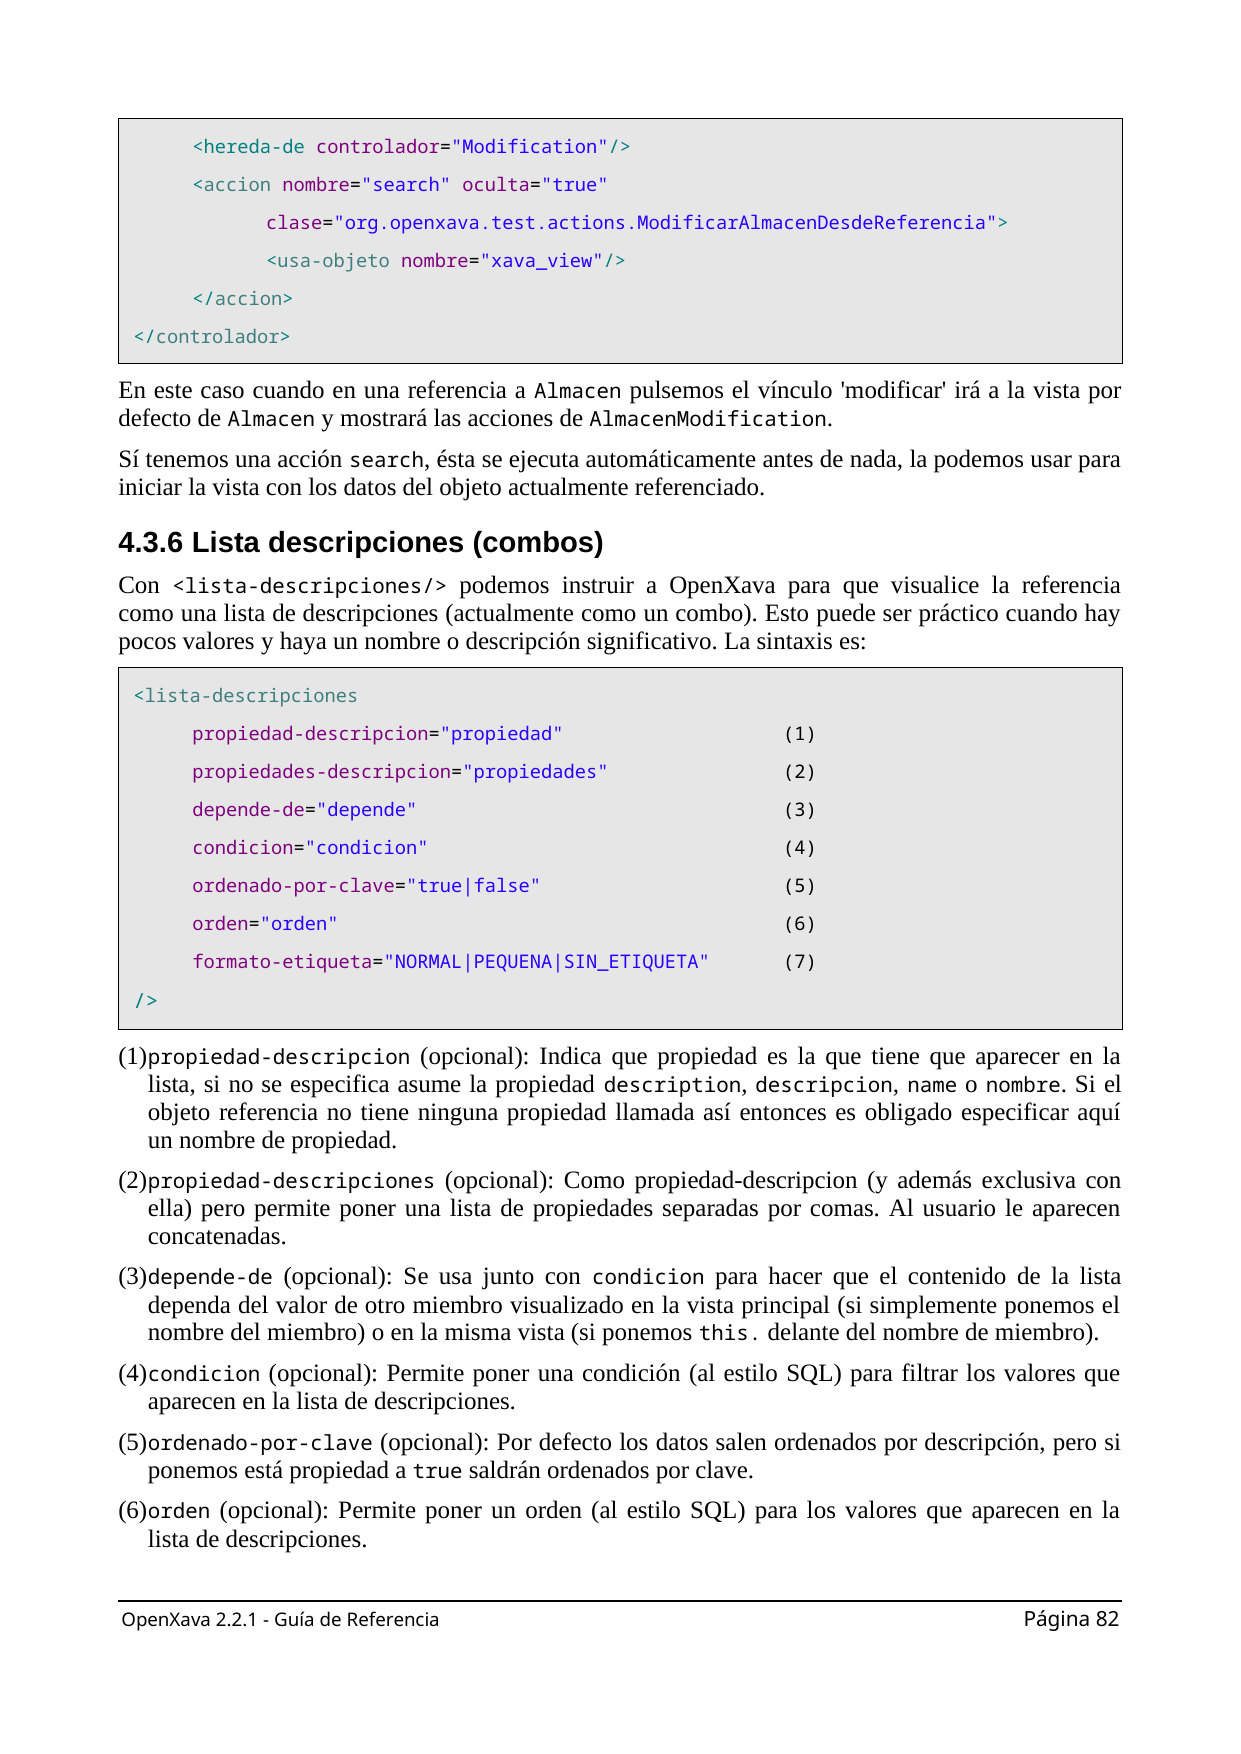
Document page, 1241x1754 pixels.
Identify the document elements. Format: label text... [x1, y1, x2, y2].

text </accion> [119, 270, 1122, 308]
text Con <lista-descripciones/> podemos instruir a OpenXava para que visualice la referencia como una lista de descripciones (actualmente como un combo). Esto puede ser práctico cuando hay pocos valores y haya un nombre o descripción significativo. La sintaxis es: [118, 571, 1122, 655]
text clase="org.openxava.test.actions.ModificarAlmacenDesdeReferencia"> [119, 194, 1122, 232]
list propiedad-descripciones (opcional): Como propiedad-descripcion (y además exclusiva con ella) pero permite poner una lista de propiedades separadas por comas. Al usuario le aparecen concatenadas. [118, 1166, 1122, 1250]
subtitle Lista descripciones (combos) [118, 526, 1122, 559]
text /> [119, 971, 1122, 1029]
text orden="orden" (6) [119, 895, 1122, 933]
list ordenado-por-clave (opcional): Por defecto los datos salen ordenados por descripción, pero si ponemos está propiedad a true saldrán ordenados por clave. [118, 1428, 1122, 1484]
list propiedad-descripcion (opcional): Indica que propiedad es la que tiene que aparecer en la lista, si no se especifica asume la propiedad description, descripcion, name o nombre. Si el objeto referencia no tiene ninguna propiedad llamada así entonces es obligado especificar aquí un nombre de propiedad. [118, 1042, 1122, 1154]
text ordenado-por-clave="true|false" (5) [119, 857, 1122, 895]
list orden (opcional): Permite poner un orden (al estilo SQL) para los valores que aparecen en la lista de descripciones. [118, 1497, 1122, 1552]
text propiedades-descripcion="propiedades" (2) [119, 743, 1122, 781]
text propiedad-descripcion="propiedad" (1) [119, 705, 1122, 743]
text formato-etiqueta="NORMAL|PEQUENA|SIN_ETIQUETA" (7) [119, 933, 1122, 971]
text Sí tenemos una acción search, ésta se ejecuta automáticamente antes de nada, la podemos usar para iniciar la vista con los datos del objeto actualmente referenciado. [118, 445, 1122, 501]
text <hereda-de controlador="Modification"/> [119, 119, 1122, 156]
text </controlador> [119, 308, 1122, 363]
text <usa-objeto nombre="xava_view"/> [119, 232, 1122, 270]
text <lista-descripciones [119, 668, 1122, 705]
list condicion (opcional): Permite poner una condición (al estilo SQL) para filtrar los valores que aparecen en la lista de descripciones. [118, 1359, 1122, 1415]
list depende-de (opcional): Se usa junto con condicion para hacer que el contenido de la lista dependa del valor de otro miembro visualizado en la vista principal (si simplemente ponemos el nombre del miembro) o en la misma vista (si ponemos this. delante del nombre de miembro). [118, 1262, 1122, 1347]
text depende-de="depende" (3) [119, 781, 1122, 819]
text <accion nombre="search" oculta="true" [119, 156, 1122, 194]
text condicion="condicion" (4) [119, 819, 1122, 857]
text En este caso cuando en una referencia a Almacen pulsemos el vínculo 'modificar' irá a la vista por defecto de Almacen y mostrará las acciones de AlmacenModification. [118, 376, 1122, 432]
